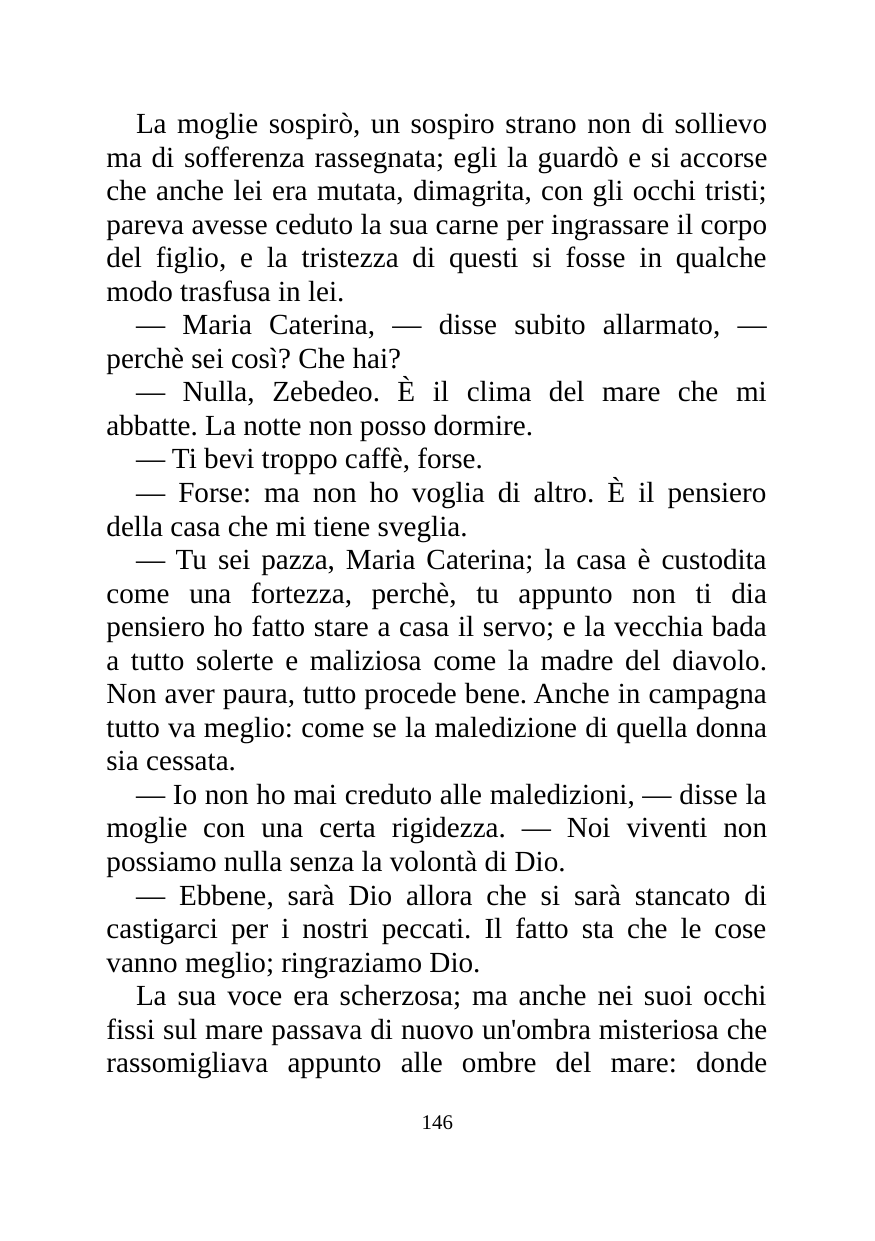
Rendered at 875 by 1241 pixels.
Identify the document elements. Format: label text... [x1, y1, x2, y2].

text — Io non ho mai creduto alle maledizioni, — disse la moglie con una certa rigidezza. — Noi viventi non possiamo nulla senza la volontà di Dio. [106, 777, 768, 878]
text La sua voce era scherzosa; ma anche nei suoi occhi fissi sul mare passava di nuovo un'ombra misteriosa che rassomigliava appunto alle ombre del mare: donde [106, 978, 768, 1079]
text — Ebbene, sarà Dio allora che si sarà stancato di castigarci per i nostri peccati. Il fatto sta che le cose vanno meglio; ringraziamo Dio. [106, 878, 768, 978]
text — Tu sei pazza, Maria Caterina; la casa è custodita come una fortezza, perchè, tu appunto non ti dia pensiero ho fatto stare a casa il servo; e la vecchia bada a tutto solerte e maliziosa come la madre del diavolo. Non aver paura, tutto procede bene. Anche in campagna tutto va meglio: come se la maledizione di quella donna sia cessata. [106, 542, 768, 777]
text — Ti bevi troppo caffè, forse. [106, 442, 768, 475]
text — Nulla, Zebedeo. È il clima del mare che mi abbatte. La notte non posso dormire. [106, 374, 768, 442]
text — Forse: ma non ho voglia di altro. È il pensiero della casa che mi tiene sveglia. [106, 475, 768, 542]
text — Maria Caterina, — disse subito allarmato, — perchè sei così? Che hai? [106, 307, 768, 374]
text La moglie sospirò, un sospiro strano non di sollievo ma di sofferenza rassegnata; egli la guardò e si accorse che anche lei era mutata, dimagrita, con gli occhi tristi; pareva avesse ceduto la sua carne per ingrassare il corpo del figlio, e la tristezza di questi si fosse in qualche modo trasfusa in lei. [106, 106, 768, 307]
